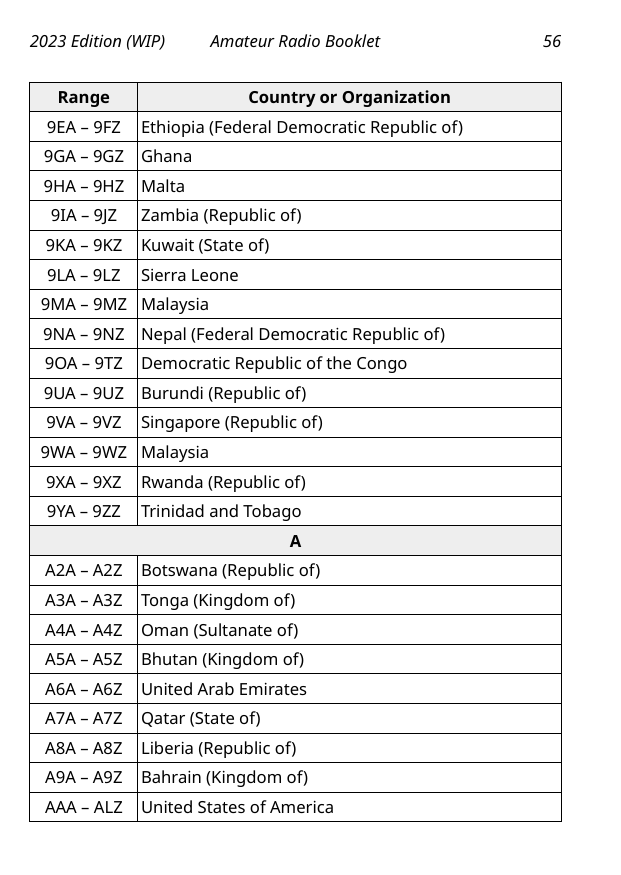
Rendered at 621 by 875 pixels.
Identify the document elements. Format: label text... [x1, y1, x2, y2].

table_cell 9WA – 9WZ [30, 438, 137, 466]
table_cell 9IA – 9JZ [30, 201, 137, 229]
table_cell Ethiopia (Federal Democratic Republic of) [138, 112, 561, 141]
table_cell Sierra Leone [138, 260, 561, 289]
table_cell Malaysia [138, 438, 561, 466]
table_cell Qatar (State of) [138, 704, 561, 732]
table_cell Trinidad and Tobago [138, 497, 561, 525]
table_cell 9NA – 9NZ [30, 319, 137, 348]
table_cell Bhutan (Kingdom of) [138, 645, 561, 673]
table_cell 9UA – 9UZ [30, 379, 137, 407]
table_cell United Arab Emirates [138, 674, 561, 703]
table_cell A2A – A2Z [30, 556, 137, 584]
table_cell AAA – ALZ [30, 793, 137, 821]
table_header Range [30, 83, 137, 111]
table_cell A4A – A4Z [30, 615, 137, 644]
table_cell Malaysia [138, 290, 561, 318]
table_cell A8A – A8Z [30, 734, 137, 762]
table_cell 9XA – 9XZ [30, 467, 137, 496]
table_cell Nepal (Federal Democratic Republic of) [138, 319, 561, 348]
table_cell A6A – A6Z [30, 674, 137, 703]
table_cell Burundi (Republic of) [138, 379, 561, 407]
table_cell Kuwait (State of) [138, 231, 561, 259]
table_cell 9HA – 9HZ [30, 171, 137, 200]
table_cell United States of America [138, 793, 561, 821]
table_cell 9YA – 9ZZ [30, 497, 137, 525]
table_cell Botswana (Republic of) [138, 556, 561, 584]
table_header Country or Organization [138, 83, 561, 111]
table_cell 9OA – 9TZ [30, 349, 137, 377]
table_cell A3A – A3Z [30, 586, 137, 614]
table_cell Oman (Sultanate of) [138, 615, 561, 644]
table_cell 9EA – 9FZ [30, 112, 137, 141]
table_cell 9GA – 9GZ [30, 142, 137, 170]
table_cell A9A – A9Z [30, 763, 137, 792]
table_cell 9VA – 9VZ [30, 408, 137, 437]
table_cell Rwanda (Republic of) [138, 467, 561, 496]
table_cell 9MA – 9MZ [30, 290, 137, 318]
table_cell Malta [138, 171, 561, 200]
table_cell Zambia (Republic of) [138, 201, 561, 229]
table_cell Ghana [138, 142, 561, 170]
table_cell A [30, 526, 561, 555]
table_cell 9LA – 9LZ [30, 260, 137, 289]
table_cell Bahrain (Kingdom of) [138, 763, 561, 792]
table_cell 9KA – 9KZ [30, 231, 137, 259]
table_cell Liberia (Republic of) [138, 734, 561, 762]
table_cell A7A – A7Z [30, 704, 137, 732]
table_cell Democratic Republic of the Congo [138, 349, 561, 377]
table_cell Singapore (Republic of) [138, 408, 561, 437]
table_cell Tonga (Kingdom of) [138, 586, 561, 614]
table_cell A5A – A5Z [30, 645, 137, 673]
